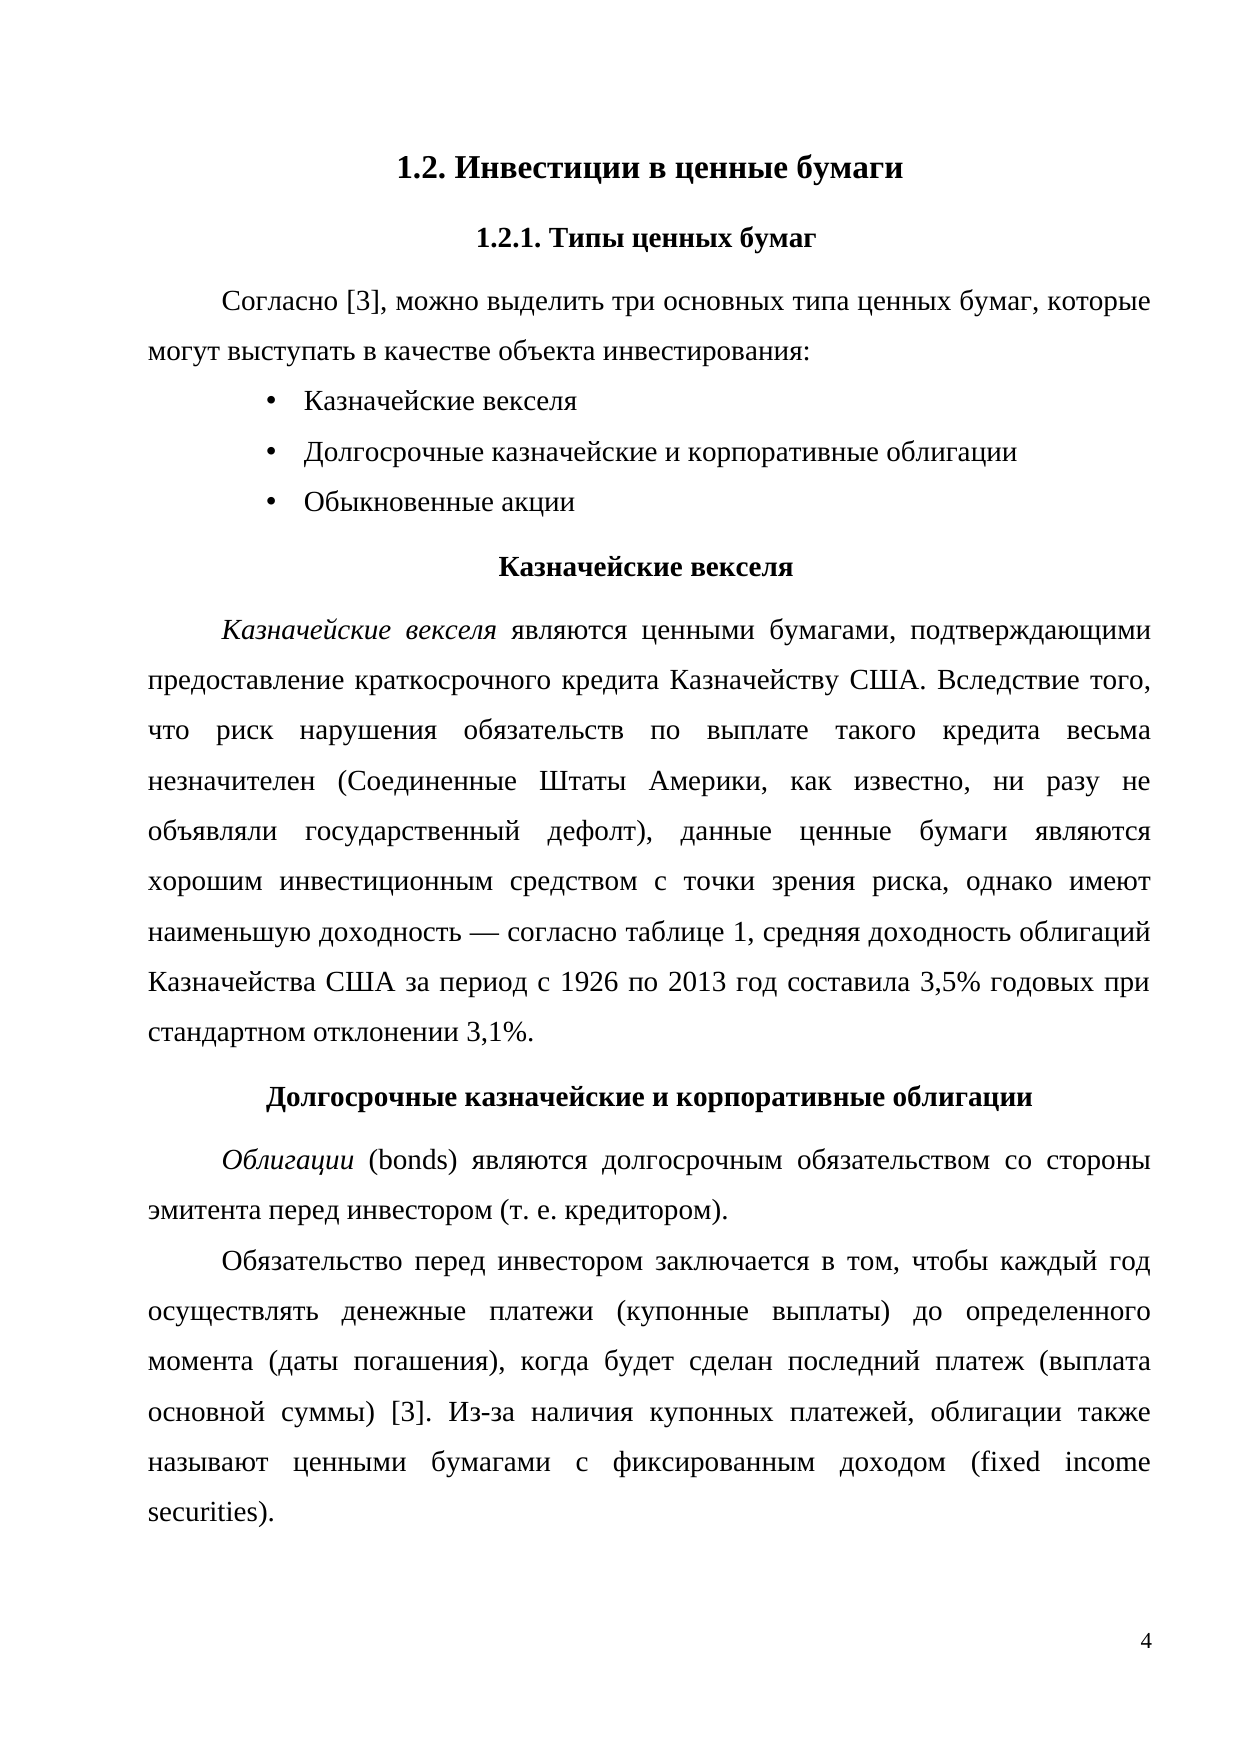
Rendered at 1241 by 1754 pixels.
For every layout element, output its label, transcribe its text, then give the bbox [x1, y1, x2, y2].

text Обязательство перед инвестором заключается в том, чтобы каждый год осуществлять денежные платежи (купонные выплаты) до определенного момента (даты погашения), когда будет сделан последний платеж (выплата основной суммы) [3]. Из-за наличия купонных платежей, облигации также называют ценными бумагами с фиксированным доходом (fixed income securities). [148, 1243, 1152, 1528]
list Обыкновенные акции [266, 484, 1152, 518]
subtitle 1.2.1. Типы ценных бумаг [148, 220, 1152, 253]
subtitle 1.2. Инвестиции в ценные бумаги [148, 148, 1152, 186]
list Казначейские векселя [266, 383, 1152, 417]
text Казначейские векселя являются ценными бумагами, подтверждающими предоставление краткосрочного кредита Казначейству США. Вследствие того, что риск нарушения обязательств по выплате такого кредита весьма незначителен (Соединенные Штаты Америки, как известно, ни разу не объявляли государственный дефолт), данные ценные бумаги являются хорошим инвестиционным средством с точки зрения риска, однако имеют наименьшую доходность — согласно таблице 1, средняя доходность облигаций Казначейства США за период с 1926 по 2013 год составила 3,5% годовых при стандартном отклонении 3,1%. [148, 612, 1152, 1048]
subtitle Казначейские векселя [148, 549, 1152, 583]
text Облигации (bonds) являются долгосрочным обязательством со стороны эмитента перед инвестором (т. е. кредитором). [148, 1142, 1152, 1226]
subtitle Долгосрочные казначейские и корпоративные облигации [148, 1079, 1152, 1113]
text Согласно [3], можно выделить три основных типа ценных бумаг, которые могут выступать в качестве объекта инвестирования: [148, 283, 1152, 366]
list Долгосрочные казначейские и корпоративные облигации [266, 434, 1152, 467]
